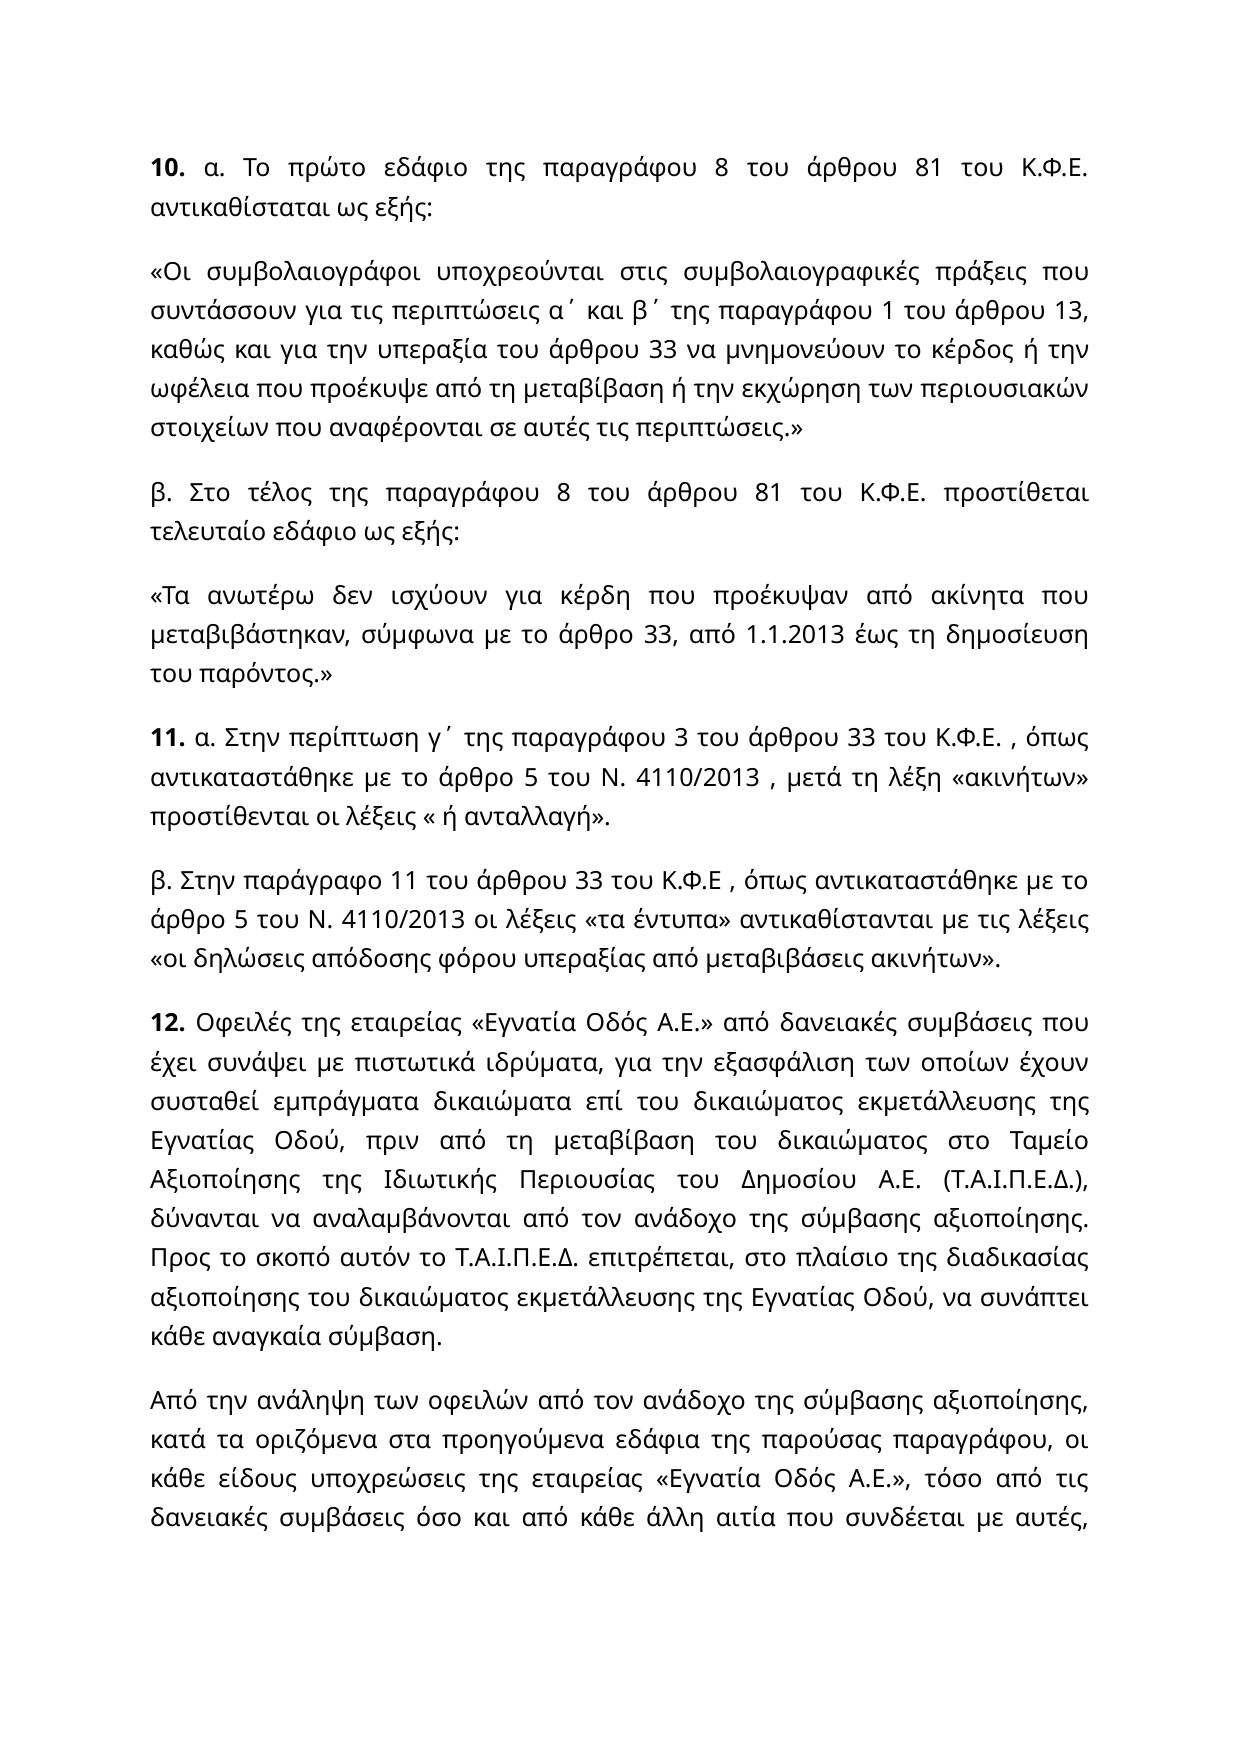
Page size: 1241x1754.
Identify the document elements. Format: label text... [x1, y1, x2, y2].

text «Τα ανωτέρω δεν ισχύουν για κέρδη που προέκυψαν από ακίνητα που μεταβιβάστηκαν, σύμφωνα με το άρθρο 33, από 1.1.2013 έως τη δημοσίευση του παρόντος.» [150, 577, 1090, 690]
text Από την ανάληψη των οφειλών από τον ανάδοχο της σύμβασης αξιοποίησης, κατά τα οριζόμενα στα προηγούμενα εδάφια της παρούσας παραγράφου, οι κάθε είδους υποχρεώσεις της εταιρείας «Εγνατία Οδός Α.Ε.», τόσο από τις δανειακές συμβάσεις όσο και από κάθε άλλη αιτία που συνδέεται με αυτές, [150, 1382, 1090, 1534]
text «Οι συμβολαιογράφοι υποχρεούνται στις συμβολαιογραφικές πράξεις που συντάσσουν για τις περιπτώσεις α΄ και β΄ της παραγράφου 1 του άρθρου 13, καθώς και για την υπεραξία του άρθρου 33 να μνημονεύουν το κέρδος ή την ωφέλεια που προέκυψε από τη μεταβίβαση ή την εκχώρηση των περιουσιακών στοιχείων που αναφέρονται σε αυτές τις περιπτώσεις.» [150, 253, 1090, 444]
text 12. Οφειλές της εταιρείας «Εγνατία Οδός Α.Ε.» από δανειακές συμβάσεις που έχει συνάψει με πιστωτικά ιδρύματα, για την εξασφάλιση των οποίων έχουν συσταθεί εμπράγματα δικαιώματα επί του δικαιώματος εκμετάλλευσης της Εγνατίας Οδού, πριν από τη μεταβίβαση του δικαιώματος στο Ταμείο Αξιοποίησης της Ιδιωτικής Περιουσίας του Δημοσίου Α.Ε. (Τ.Α.Ι.Π.Ε.Δ.), δύνανται να αναλαμβάνονται από τον ανάδοχο της σύμβασης αξιοποίησης. Προς το σκοπό αυτόν το Τ.Α.Ι.Π.Ε.Δ. επιτρέπεται, στο πλαίσιο της διαδικασίας αξιοποίησης του δικαιώματος εκμετάλλευσης της Εγνατίας Οδού, να συνάπτει κάθε αναγκαία σύμβαση. [150, 1005, 1090, 1352]
text 11. α. Στην περίπτωση γ΄ της παραγράφου 3 του άρθρου 33 του Κ.Φ.Ε. , όπως αντικαταστάθηκε με το άρθρο 5 του Ν. 4110/2013 , μετά τη λέξη «ακινήτων» προστίθενται οι λέξεις « ή ανταλλαγή». [150, 720, 1090, 832]
text 10. α. Το πρώτο εδάφιο της παραγράφου 8 του άρθρου 81 του Κ.Φ.Ε. αντικαθίσταται ως εξής: [150, 150, 1090, 223]
text β. Στην παράγραφο 11 του άρθρου 33 του Κ.Φ.Ε , όπως αντικαταστάθηκε με το άρθρο 5 του Ν. 4110/2013 οι λέξεις «τα έντυπα» αντικαθίστανται με τις λέξεις «οι δηλώσεις απόδοσης φόρου υπεραξίας από μεταβιβάσεις ακινήτων». [150, 862, 1090, 975]
text β. Στο τέλος της παραγράφου 8 του άρθρου 81 του Κ.Φ.Ε. προστίθεται τελευταίο εδάφιο ως εξής: [150, 474, 1090, 547]
